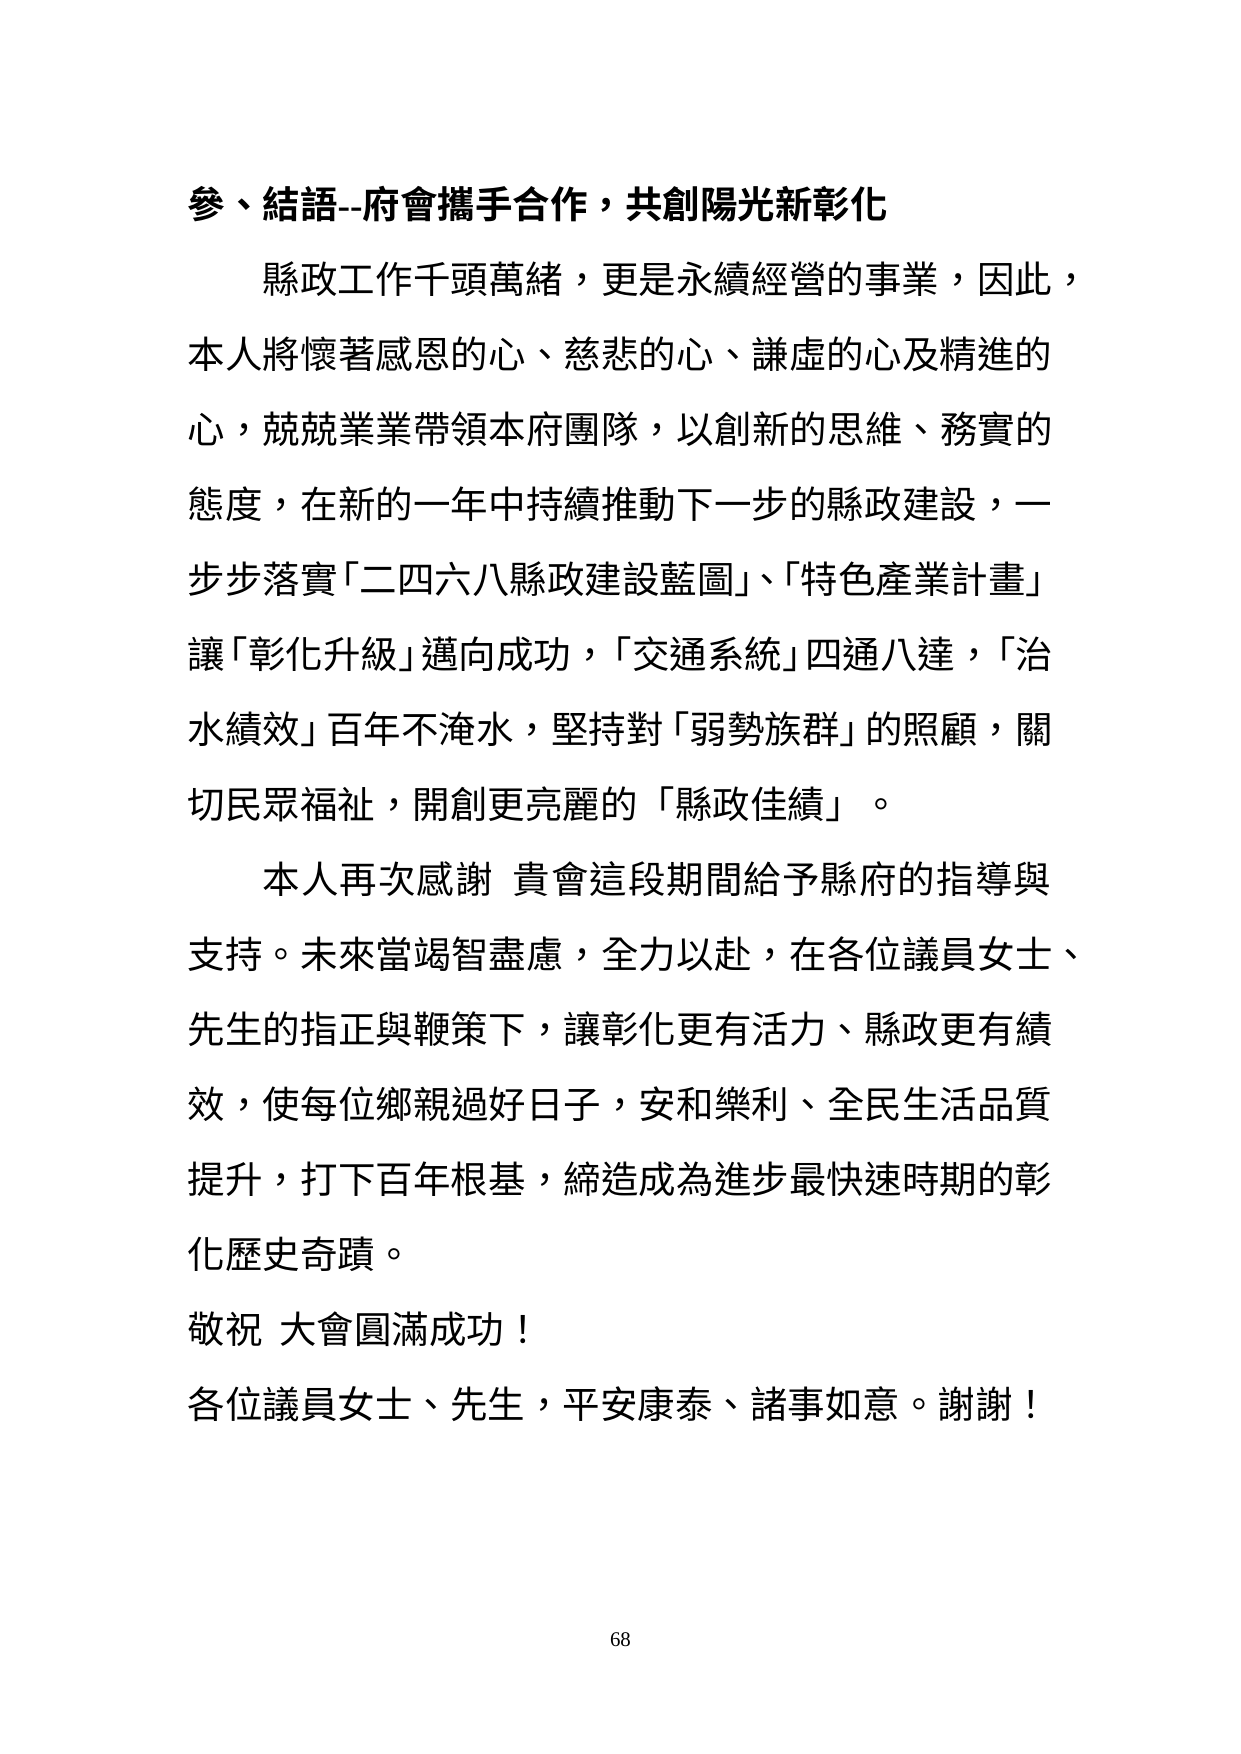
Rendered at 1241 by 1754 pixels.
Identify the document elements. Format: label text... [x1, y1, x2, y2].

text 敬祝 大會圓滿成功！ 各位議員女士、先生，平安康泰、諸事如意。謝謝！ [187, 1289, 1053, 1439]
text 本人再次感謝 貴會這段期間給予縣府的指導與支持。未來當竭智盡慮，全力以赴，在各位議員女士、先生的指正與鞭策下，讓彰化更有活力、縣政更有績效，使每位鄉親過好日子，安和樂利、全民生活品質提升，打下百年根基，締造成為進步最快速時期的彰化歷史奇蹟。 [187, 839, 1053, 1289]
text 縣政工作千頭萬緒，更是永續經營的事業，因此，本人將懷著感恩的心、慈悲的心、謙虛的心及精進的心，兢兢業業帶領本府團隊，以創新的思維、務實的態度，在新的一年中持續推動下一步的縣政建設，一步步落實「二四六八縣政建設藍圖」、「特色產業計畫」，讓「彰化升級」邁向成功，「交通系統」四通八達，「治水績效」百年不淹水，堅持對「弱勢族群」的照顧，關切民眾福祉，開創更亮麗的「縣政佳績」。 [187, 239, 1053, 839]
text 參、結語--府會攜手合作，共創陽光新彰化 [187, 164, 1053, 239]
